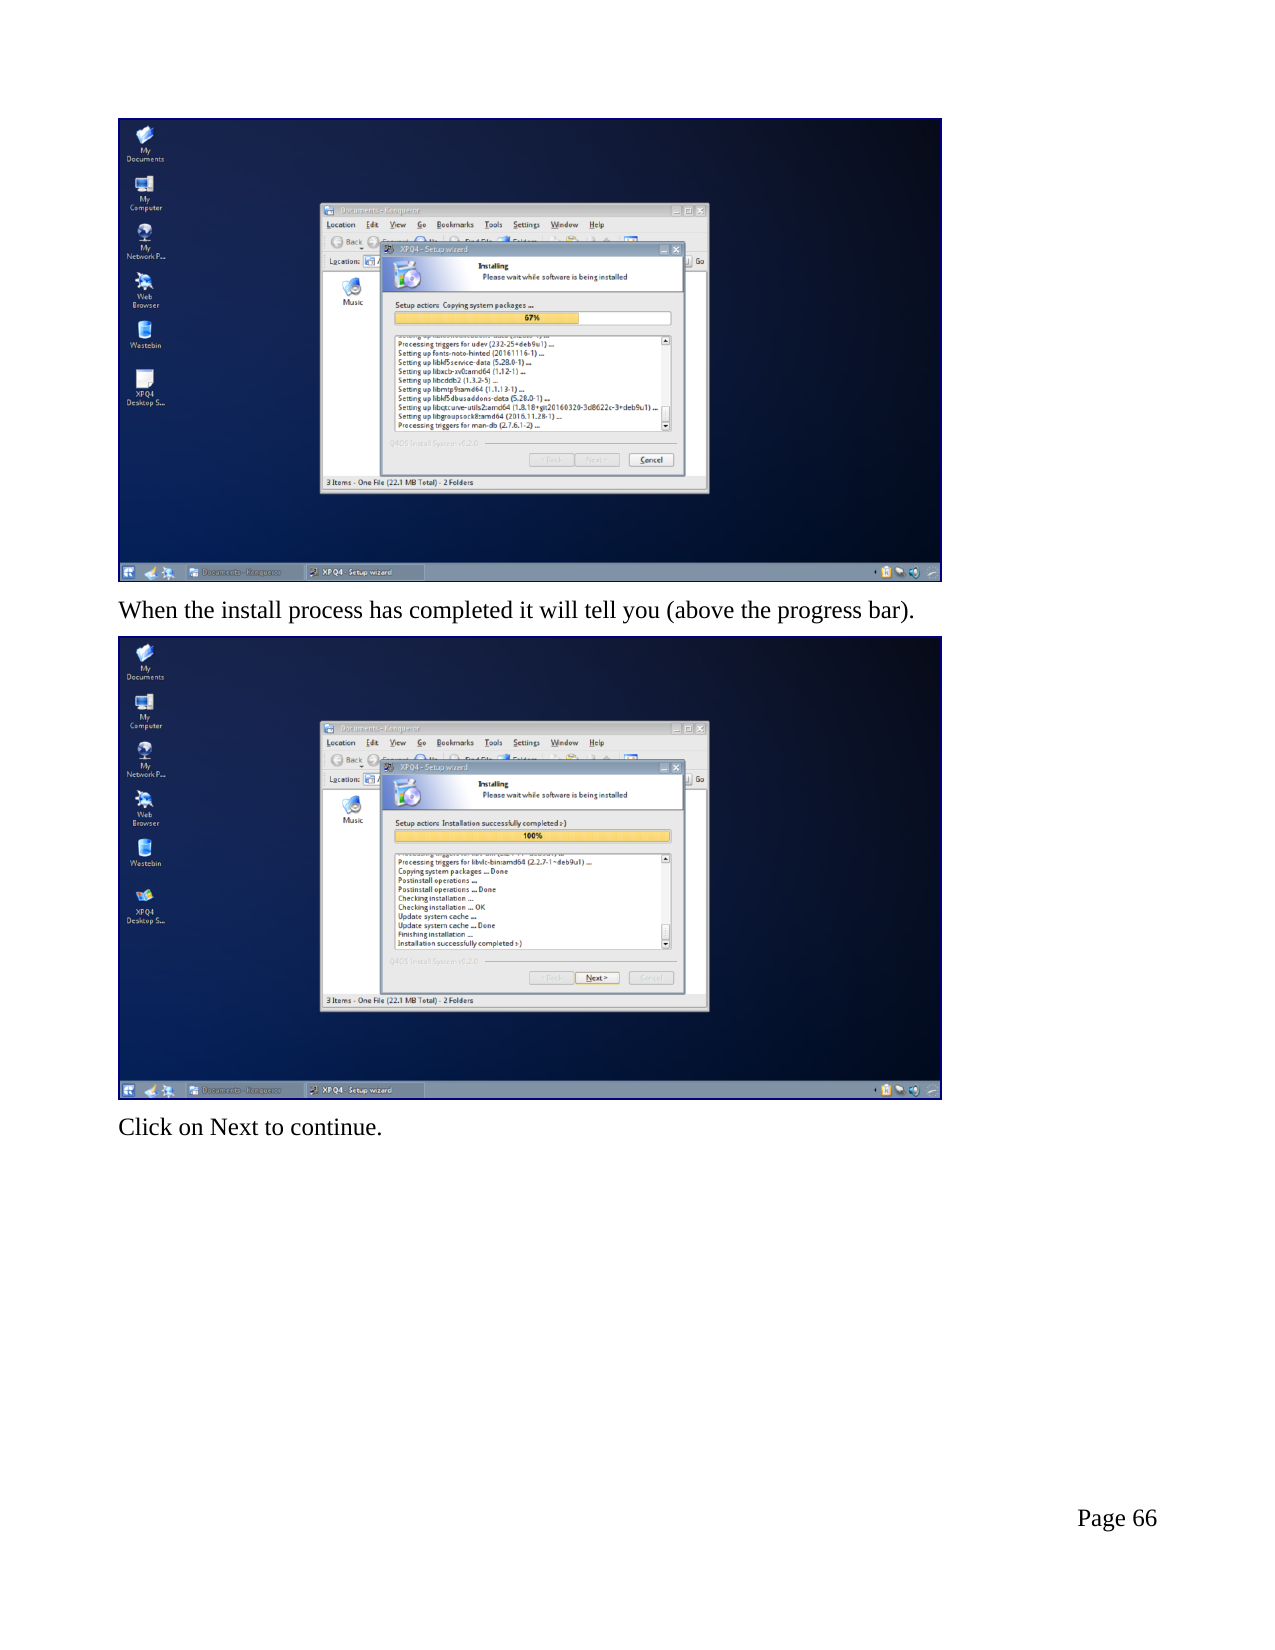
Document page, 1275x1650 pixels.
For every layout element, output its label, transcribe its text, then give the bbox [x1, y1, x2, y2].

text Click on Next to continue. [118, 1112, 1157, 1141]
picture [120, 638, 940, 1098]
picture [120, 120, 940, 581]
text When the install process has completed it will tell you (above the progress bar). [118, 595, 1157, 623]
